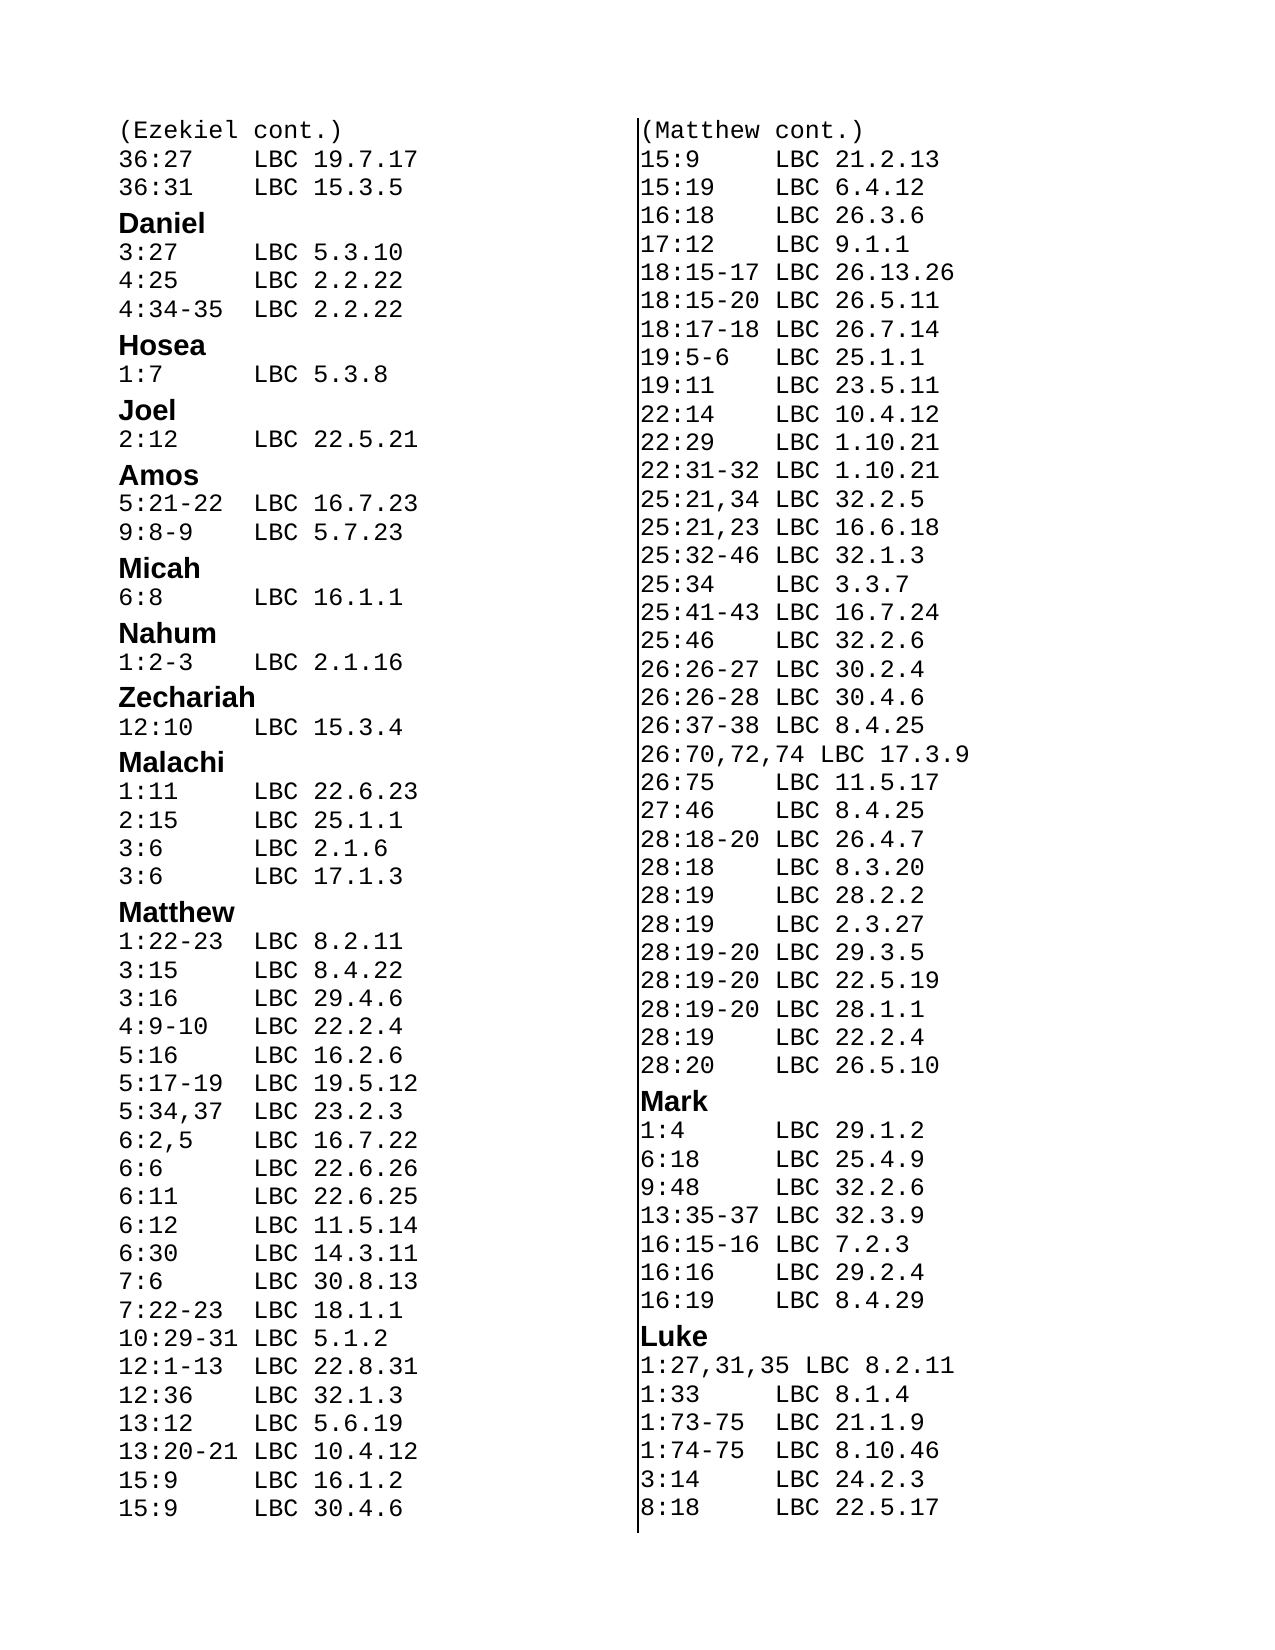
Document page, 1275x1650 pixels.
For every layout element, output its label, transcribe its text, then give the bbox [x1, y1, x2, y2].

text 6:11 LBC 22.6.25 [118, 1184, 635, 1212]
text 17:12 LBC 9.1.1 [640, 231, 1157, 260]
text 13:35-37 LBC 32.3.9 [640, 1203, 1157, 1231]
subtitle Micah [118, 551, 635, 584]
text 18:17-18 LBC 26.7.14 [640, 316, 1157, 345]
text 28:19-20 LBC 29.3.5 [640, 940, 1157, 968]
text 2:12 LBC 22.5.21 [118, 426, 635, 454]
text 15:9 LBC 30.4.6 [118, 1496, 635, 1524]
text 28:19 LBC 22.2.4 [640, 1025, 1157, 1053]
text 16:16 LBC 29.2.4 [640, 1260, 1157, 1288]
text 4:25 LBC 2.2.22 [118, 268, 635, 296]
text 28:19-20 LBC 22.5.19 [640, 968, 1157, 996]
text 1:22-23 LBC 8.2.11 [118, 929, 635, 957]
text 4:9-10 LBC 22.2.4 [118, 1014, 635, 1042]
subtitle Amos [118, 457, 635, 491]
subtitle Matthew [118, 895, 635, 929]
text 13:20-21 LBC 10.4.12 [118, 1439, 635, 1467]
text 3:15 LBC 8.4.22 [118, 957, 635, 986]
text 22:29 LBC 1.10.21 [640, 430, 1157, 458]
subtitle Mark [640, 1084, 1157, 1118]
text 6:30 LBC 14.3.11 [118, 1241, 635, 1269]
subtitle Malachi [118, 745, 635, 779]
text 3:27 LBC 5.3.10 [118, 240, 635, 268]
text 18:15-20 LBC 26.5.11 [640, 288, 1157, 316]
subtitle Luke [640, 1319, 1157, 1353]
text 12:10 LBC 15.3.4 [118, 714, 635, 742]
text 7:6 LBC 30.8.13 [118, 1269, 635, 1297]
text 26:26-27 LBC 30.2.4 [640, 656, 1157, 685]
text 1:4 LBC 29.1.2 [640, 1118, 1157, 1146]
text 16:15-16 LBC 7.2.3 [640, 1231, 1157, 1260]
text 6:18 LBC 25.4.9 [640, 1146, 1157, 1175]
text 16:19 LBC 8.4.29 [640, 1288, 1157, 1316]
text 28:18 LBC 8.3.20 [640, 855, 1157, 883]
text 25:21,34 LBC 32.2.5 [640, 486, 1157, 515]
text 1:11 LBC 22.6.23 [118, 779, 635, 807]
text 15:9 LBC 21.2.13 [640, 146, 1157, 175]
text 3:6 LBC 17.1.3 [118, 864, 635, 892]
text 6:6 LBC 22.6.26 [118, 1156, 635, 1184]
text 18:15-17 LBC 26.13.26 [640, 260, 1157, 288]
text 15:9 LBC 16.1.2 [118, 1467, 635, 1496]
text 27:46 LBC 8.4.25 [640, 798, 1157, 826]
text 9:8-9 LBC 5.7.23 [118, 519, 635, 548]
text 8:18 LBC 22.5.17 [640, 1494, 1157, 1523]
text 5:21-22 LBC 16.7.23 [118, 491, 635, 519]
text 1:73-75 LBC 21.1.9 [640, 1409, 1157, 1438]
subtitle Nahum [118, 616, 635, 649]
text 26:75 LBC 11.5.17 [640, 770, 1157, 798]
text 19:11 LBC 23.5.11 [640, 373, 1157, 401]
text 2:15 LBC 25.1.1 [118, 807, 635, 836]
text 26:37-38 LBC 8.4.25 [640, 713, 1157, 741]
text 6:2,5 LBC 16.7.22 [118, 1127, 635, 1156]
text 6:12 LBC 11.5.14 [118, 1212, 635, 1241]
text 1:74-75 LBC 8.10.46 [640, 1438, 1157, 1466]
text 28:18-20 LBC 26.4.7 [640, 826, 1157, 855]
text 22:31-32 LBC 1.10.21 [640, 458, 1157, 486]
text 3:16 LBC 29.4.6 [118, 986, 635, 1014]
text 28:19 LBC 28.2.2 [640, 883, 1157, 911]
text 6:8 LBC 16.1.1 [118, 584, 635, 613]
subtitle Hosea [118, 328, 635, 361]
text 25:46 LBC 32.2.6 [640, 628, 1157, 656]
text 25:32-46 LBC 32.1.3 [640, 543, 1157, 571]
text 26:26-28 LBC 30.4.6 [640, 685, 1157, 713]
text 3:14 LBC 24.2.3 [640, 1466, 1157, 1494]
text (Matthew cont.) [640, 118, 1157, 146]
text 12:36 LBC 32.1.3 [118, 1382, 635, 1411]
subtitle Zechariah [118, 681, 635, 714]
text (Ezekiel cont.) [118, 118, 635, 146]
text 25:41-43 LBC 16.7.24 [640, 600, 1157, 628]
text 28:20 LBC 26.5.10 [640, 1053, 1157, 1081]
text 3:6 LBC 2.1.6 [118, 836, 635, 864]
text 12:1-13 LBC 22.8.31 [118, 1354, 635, 1382]
text 26:70,72,74 LBC 17.3.9 [640, 741, 1157, 770]
text 7:22-23 LBC 18.1.1 [118, 1297, 635, 1326]
text 25:34 LBC 3.3.7 [640, 571, 1157, 600]
text 36:31 LBC 15.3.5 [118, 175, 635, 203]
text 28:19-20 LBC 28.1.1 [640, 996, 1157, 1025]
text 13:12 LBC 5.6.19 [118, 1411, 635, 1439]
text 5:34,37 LBC 23.2.3 [118, 1099, 635, 1127]
text 16:18 LBC 26.3.6 [640, 203, 1157, 231]
text 1:33 LBC 8.1.4 [640, 1381, 1157, 1409]
text 5:16 LBC 16.2.6 [118, 1042, 635, 1071]
text 1:2-3 LBC 2.1.16 [118, 649, 635, 677]
text 4:34-35 LBC 2.2.22 [118, 296, 635, 325]
text 22:14 LBC 10.4.12 [640, 401, 1157, 430]
subtitle Daniel [118, 206, 635, 240]
text 15:19 LBC 6.4.12 [640, 175, 1157, 203]
text 1:7 LBC 5.3.8 [118, 361, 635, 389]
text 25:21,23 LBC 16.6.18 [640, 515, 1157, 543]
text 10:29-31 LBC 5.1.2 [118, 1326, 635, 1354]
text 19:5-6 LBC 25.1.1 [640, 345, 1157, 373]
text 28:19 LBC 2.3.27 [640, 911, 1157, 940]
text 1:27,31,35 LBC 8.2.11 [640, 1353, 1157, 1381]
text 5:17-19 LBC 19.5.12 [118, 1071, 635, 1099]
text 36:27 LBC 19.7.17 [118, 146, 635, 175]
text 9:48 LBC 32.2.6 [640, 1175, 1157, 1203]
subtitle Joel [118, 393, 635, 426]
